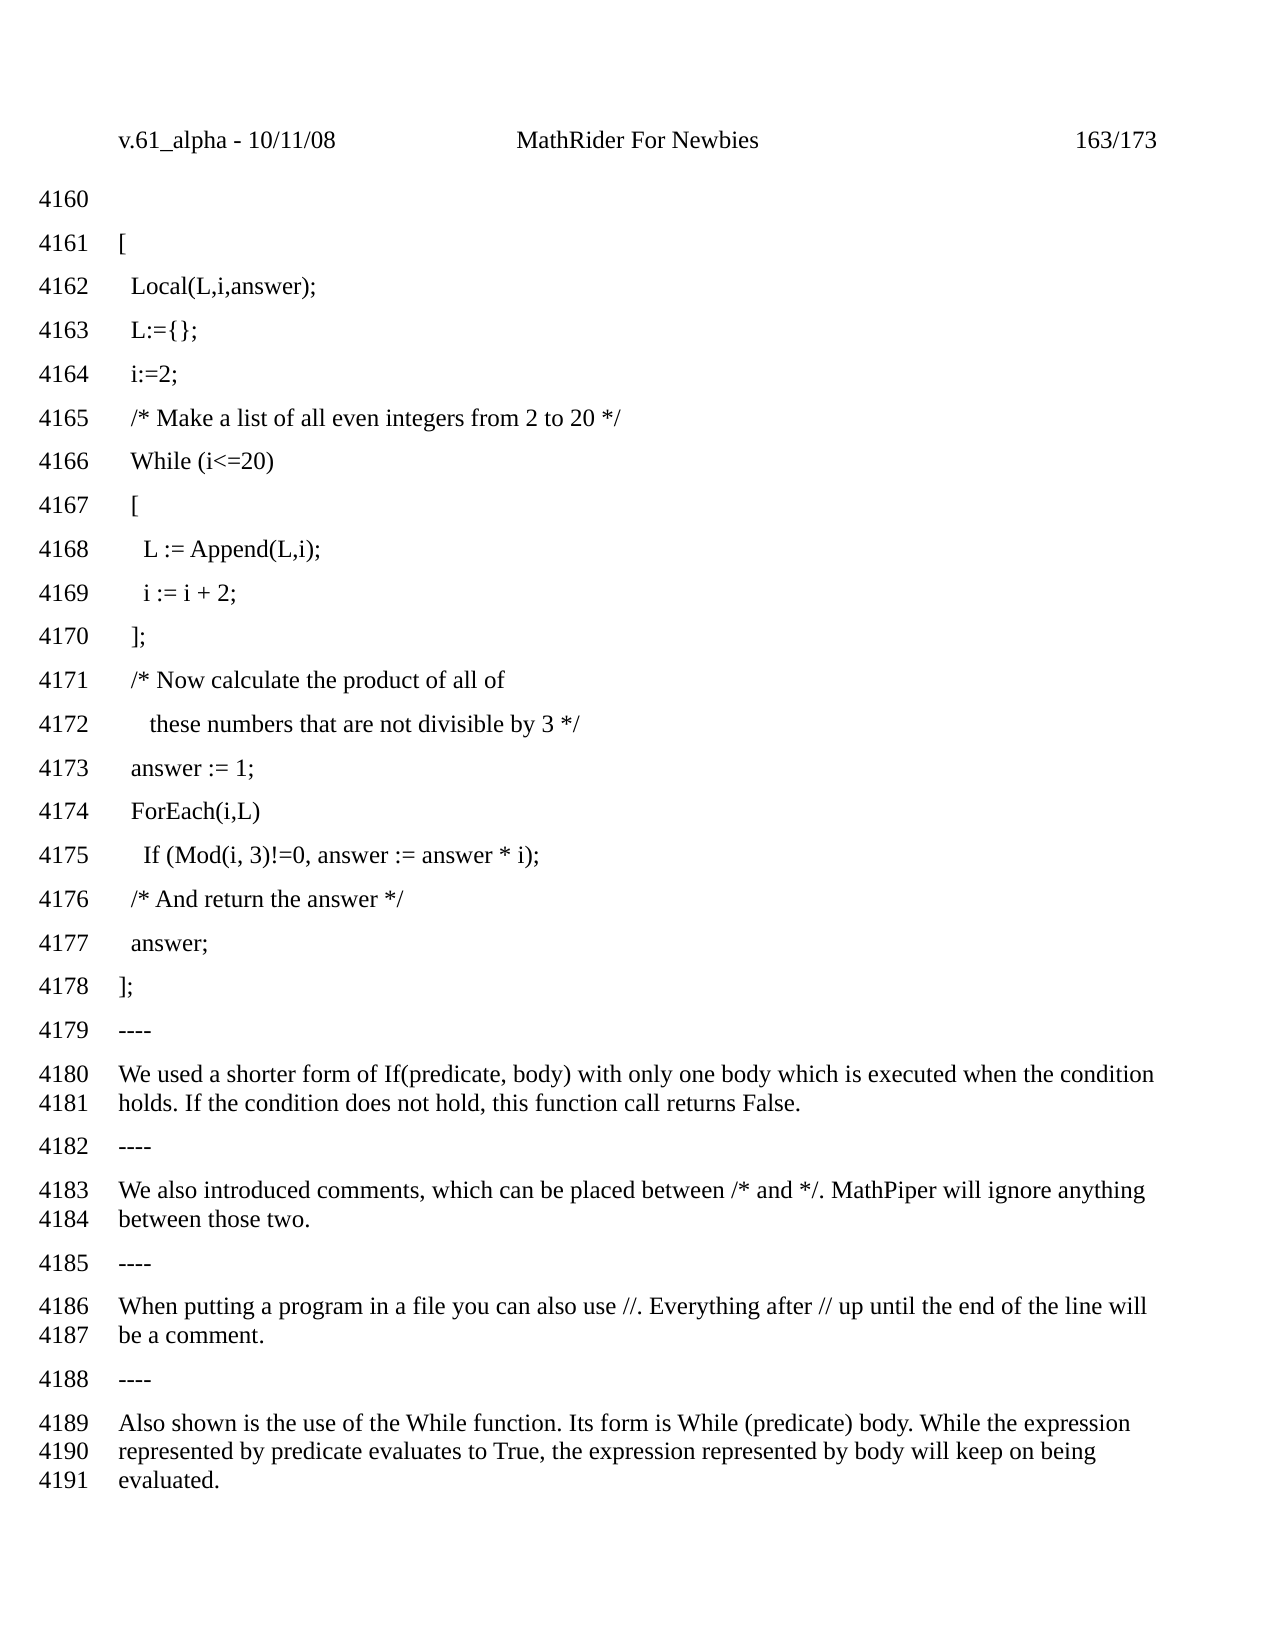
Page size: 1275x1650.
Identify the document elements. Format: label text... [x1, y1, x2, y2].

text Local(L,i,answer); [118, 271, 1157, 300]
text Also shown is the use of the While function. Its form is While (predicate) body. While the expression represented by predicate evaluates to True, the expression represented by body will keep on being evaluated. [118, 1408, 1157, 1494]
text ---- [118, 1015, 1157, 1044]
text ForEach(i,L) [118, 796, 1157, 825]
text answer; [118, 928, 1157, 956]
text ---- [118, 1248, 1157, 1276]
text i := i + 2; [118, 578, 1157, 606]
text We also introduced comments, which can be placed between /* and */. MathPiper will ignore anything between those two. [118, 1175, 1157, 1233]
text ---- [118, 1364, 1157, 1393]
text ]; [118, 621, 1157, 650]
text /* Make a list of all even integers from 2 to 20 */ [118, 403, 1157, 431]
text L:={}; [118, 315, 1157, 344]
text these numbers that are not divisible by 3 */ [118, 709, 1157, 738]
text /* And return the answer */ [118, 884, 1157, 913]
text ]; [118, 971, 1157, 1000]
text If (Mod(i, 3)!=0, answer := answer * i); [118, 840, 1157, 869]
text [ [118, 228, 1157, 256]
text When putting a program in a file you can also use //. Everything after // up until the end of the line will be a comment. [118, 1291, 1157, 1349]
text ---- [118, 1131, 1157, 1160]
text We used a shorter form of If(predicate, body) with only one body which is executed when the condition holds. If the condition does not hold, this function call returns False. [118, 1059, 1157, 1116]
text answer := 1; [118, 753, 1157, 781]
text [ [118, 490, 1157, 519]
text L := Append(L,i); [118, 534, 1157, 563]
text While (i<=20) [118, 446, 1157, 475]
text /* Now calculate the product of all of [118, 665, 1157, 694]
text i:=2; [118, 359, 1157, 388]
